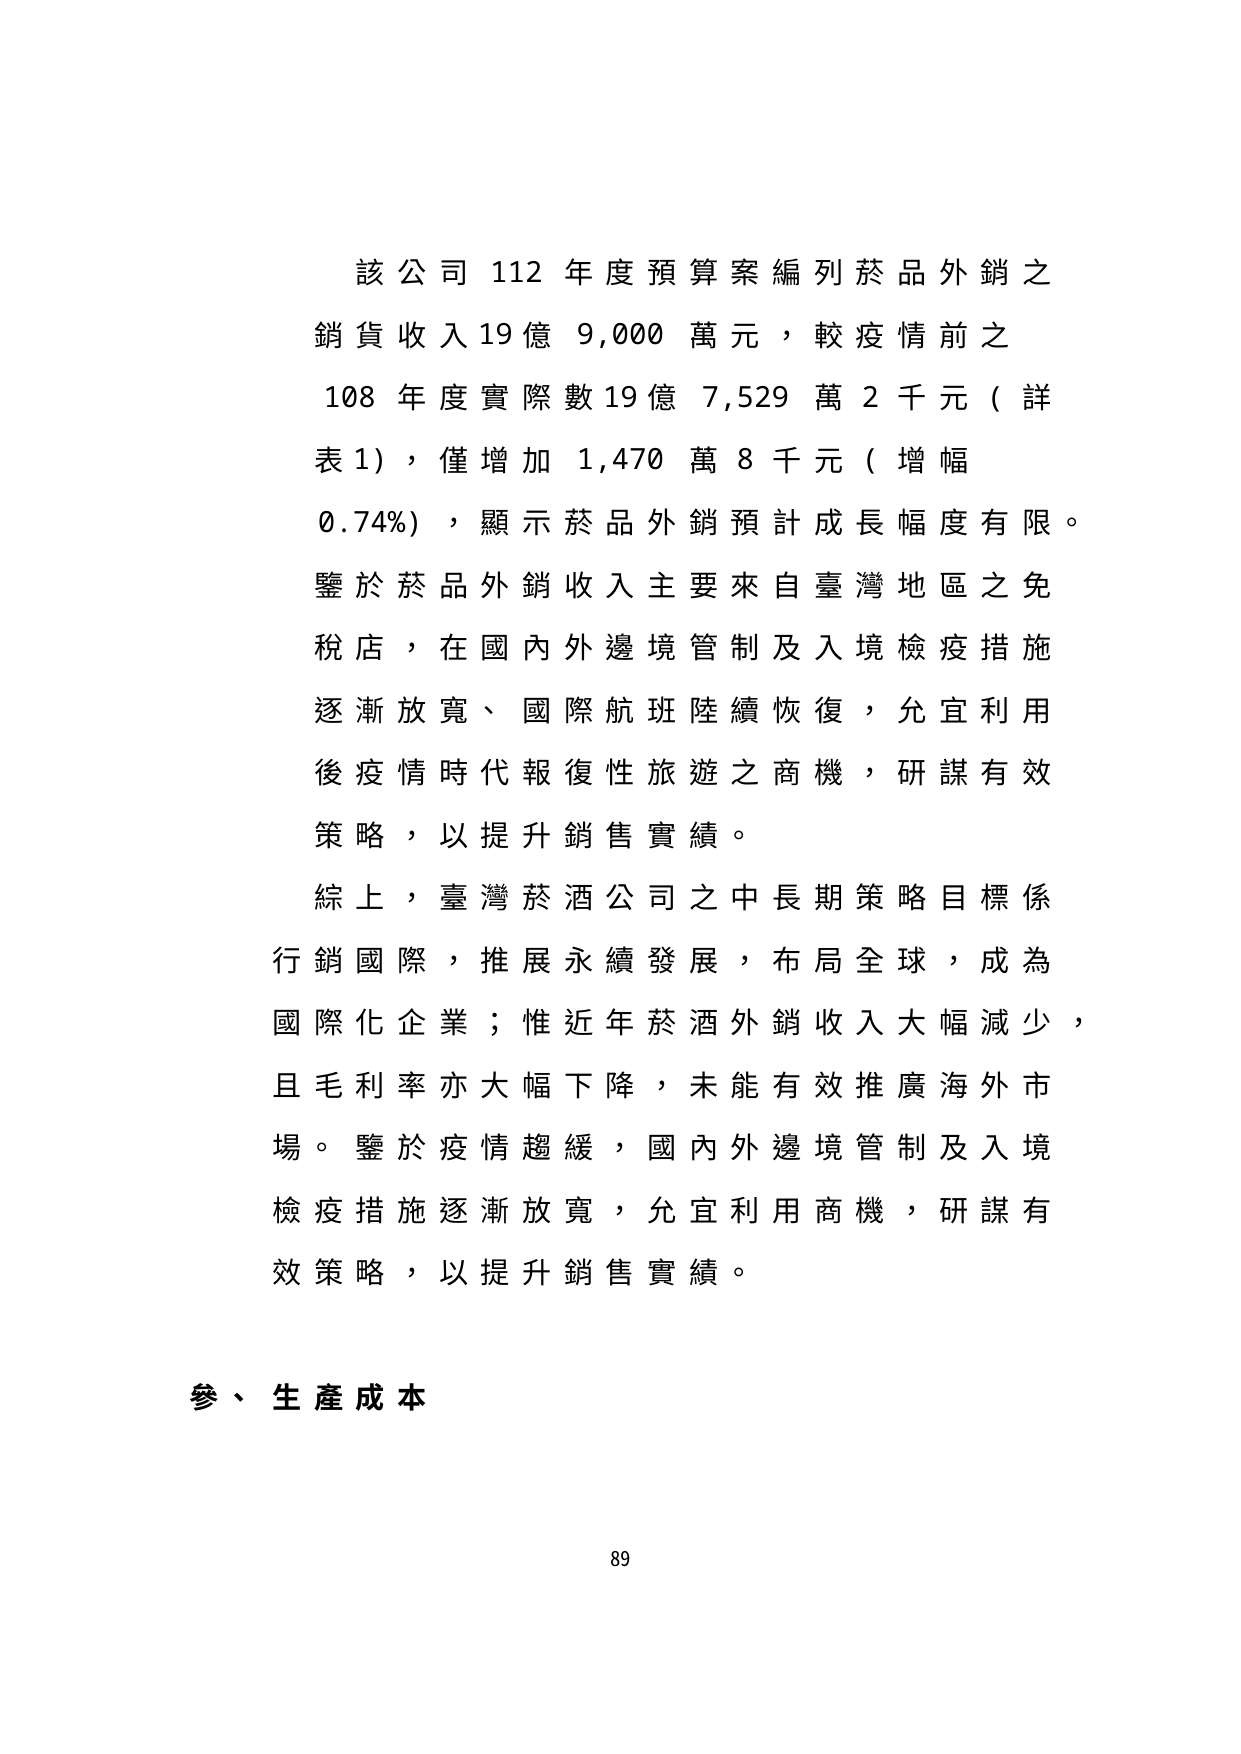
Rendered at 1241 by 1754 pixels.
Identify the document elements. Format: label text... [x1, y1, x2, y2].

text 綜上，臺灣菸酒公司之中長期策略目標係行銷國際，推展永續發展，布局全球，成為國際化企業；惟近年菸酒外銷收入大幅減少，且毛利率亦大幅下降，未能有效推廣海外市場。鑒於疫情趨緩，國內外邊境管制及入境檢疫措施逐漸放寬，允宜利用商機，研謀有效策略，以提升銷售實績。 [242, 854, 1058, 1292]
text 參、生產成本 [183, 1354, 1058, 1417]
text 該公司112年度預算案編列菸品外銷之銷貨收入19億9,000萬元，較疫情前之108年度實際數19億7,529萬2千元(詳表1)，僅增加1,470萬8千元(增幅0.74%)，顯示菸品外銷預計成長幅度有限。鑒於菸品外銷收入主要來自臺灣地區之免稅店，在國內外邊境管制及入境檢疫措施逐漸放寬、國際航班陸續恢復，允宜利用後疫情時代報復性旅遊之商機，研謀有效策略，以提升銷售實績。 [271, 229, 1058, 854]
